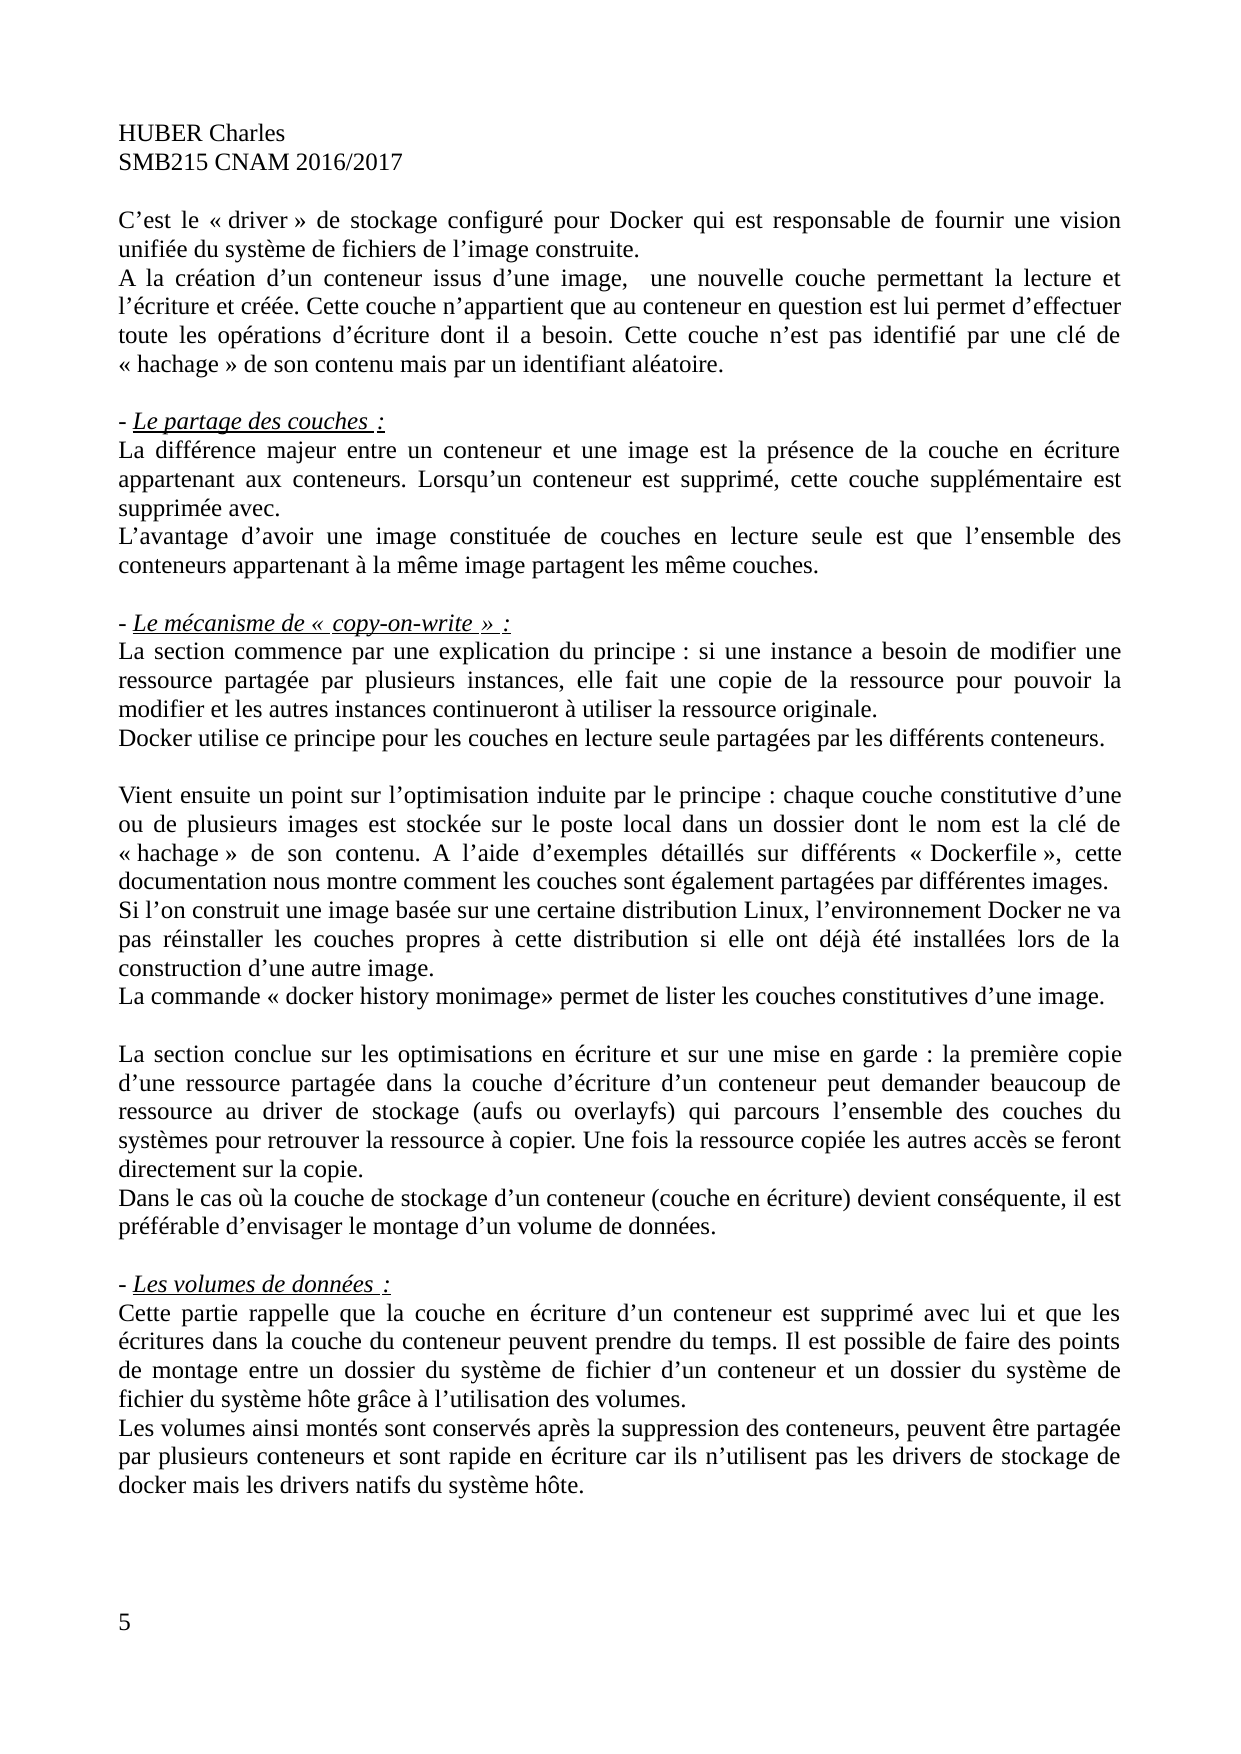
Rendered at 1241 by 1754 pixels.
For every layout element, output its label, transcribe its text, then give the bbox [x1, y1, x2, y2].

text Docker utilise ce principe pour les couches en lecture seule partagées par les différents conteneurs. [118, 723, 1122, 751]
text - Le partage des couches : [118, 406, 1122, 435]
text A la création d’un conteneur issus d’une image, une nouvelle couche permettant la lecture et l’écriture et créée. Cette couche n’appartient que au conteneur en question est lui permet d’effectuer toute les opérations d’écriture dont il a besoin. Cette couche n’est pas identifié par une clé de « hachage » de son contenu mais par un identifiant aléatoire. [118, 263, 1122, 378]
text - Le mécanisme de « copy-on-write » : [118, 608, 1122, 636]
text - Les volumes de données : [118, 1269, 1122, 1298]
text C’est le « driver » de stockage configuré pour Docker qui est responsable de fournir une vision unifiée du système de fichiers de l’image construite. [118, 205, 1122, 263]
text L’avantage d’avoir une image constituée de couches en lecture seule est que l’ensemble des conteneurs appartenant à la même image partagent les même couches. [118, 521, 1122, 579]
text Cette partie rappelle que la couche en écriture d’un conteneur est supprimé avec lui et que les écritures dans la couche du conteneur peuvent prendre du temps. Il est possible de faire des points de montage entre un dossier du système de fichier d’un conteneur et un dossier du système de fichier du système hôte grâce à l’utilisation des volumes. [118, 1298, 1122, 1413]
text La section conclue sur les optimisations en écriture et sur une mise en garde : la première copie d’une ressource partagée dans la couche d’écriture d’un conteneur peut demander beaucoup de ressource au driver de stockage (aufs ou overlayfs) qui parcours l’ensemble des couches du systèmes pour retrouver la ressource à copier. Une fois la ressource copiée les autres accès se feront directement sur la copie. [118, 1039, 1122, 1183]
text Vient ensuite un point sur l’optimisation induite par le principe : chaque couche constitutive d’une ou de plusieurs images est stockée sur le poste local dans un dossier dont le nom est la clé de « hachage » de son contenu. A l’aide d’exemples détaillés sur différents « Dockerfile », cette documentation nous montre comment les couches sont également partagées par différentes images. [118, 780, 1122, 895]
text Les volumes ainsi montés sont conservés après la suppression des conteneurs, peuvent être partagée par plusieurs conteneurs et sont rapide en écriture car ils n’utilisent pas les drivers de stockage de docker mais les drivers natifs du système hôte. [118, 1413, 1122, 1499]
text La commande « docker history monimage» permet de lister les couches constitutives d’une image. [118, 981, 1122, 1010]
text La section commence par une explication du principe : si une instance a besoin de modifier une ressource partagée par plusieurs instances, elle fait une copie de la ressource pour pouvoir la modifier et les autres instances continueront à utiliser la ressource originale. [118, 636, 1122, 723]
text Si l’on construit une image basée sur une certaine distribution Linux, l’environnement Docker ne va pas réinstaller les couches propres à cette distribution si elle ont déjà été installées lors de la construction d’une autre image. [118, 895, 1122, 981]
text La différence majeur entre un conteneur et une image est la présence de la couche en écriture appartenant aux conteneurs. Lorsqu’un conteneur est supprimé, cette couche supplémentaire est supprimée avec. [118, 435, 1122, 521]
text Dans le cas où la couche de stockage d’un conteneur (couche en écriture) devient conséquente, il est préférable d’envisager le montage d’un volume de données. [118, 1183, 1122, 1240]
